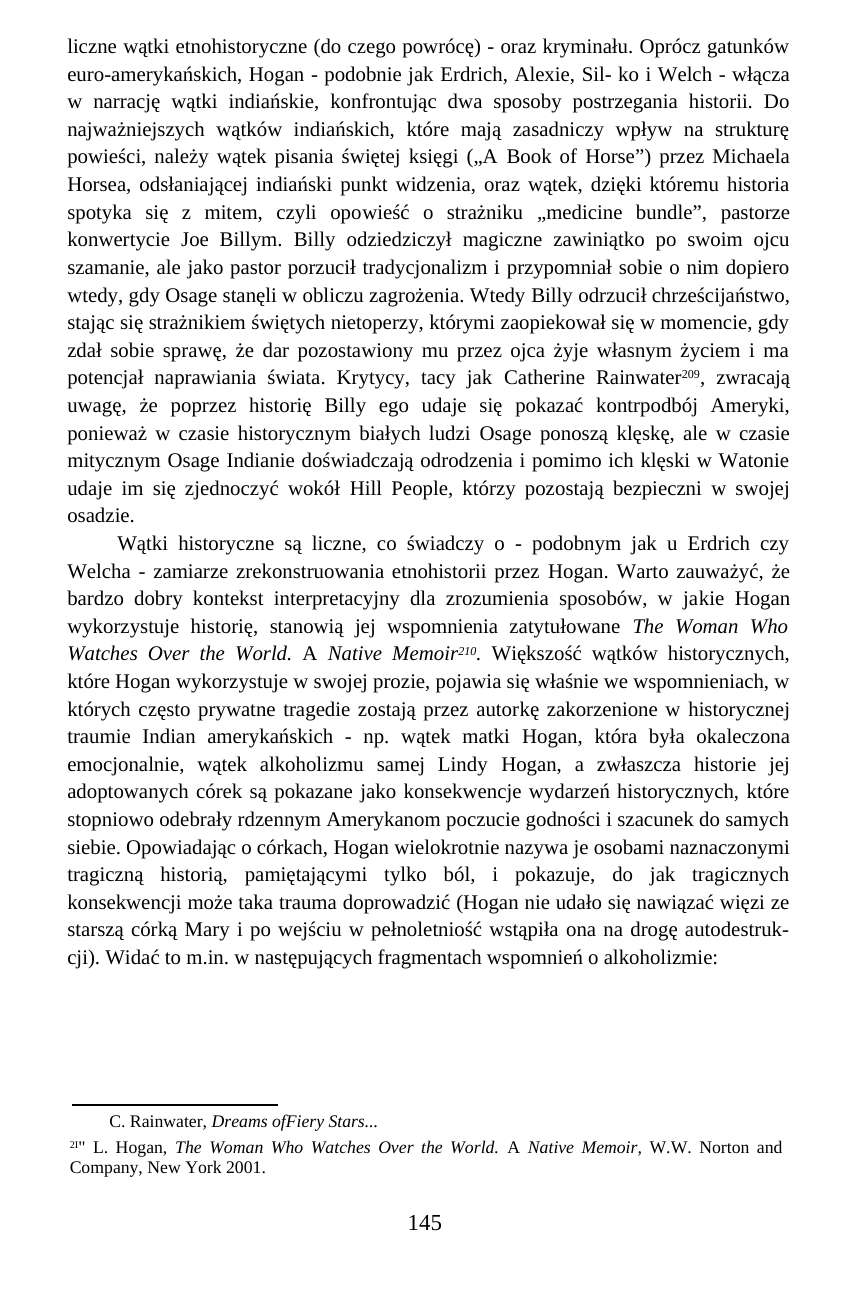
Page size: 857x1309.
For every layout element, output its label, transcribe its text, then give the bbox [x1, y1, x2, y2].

text liczne wątki etnohistoryczne (do czego powrócę) - oraz kryminału. Oprócz gatunków euro-amerykańskich, Hogan - podobnie jak Erdrich, Alexie, Sil- ko i Welch - włącza w narrację wątki indiańskie, konfrontując dwa sposoby postrzegania historii. Do najważniejszych wątków indiańskich, które mają zasadniczy wpływ na strukturę powieści, należy wątek pisania świętej księgi („A Book of Horse”) przez Michaela Horsea, odsłaniającej indiański punkt widzenia, oraz wątek, dzięki któremu historia spotyka się z mitem, czyli opo­wieść o strażniku „medicine bundle”, pastorze konwertycie Joe Billym. Billy odziedziczył magiczne zawiniątko po swoim ojcu szamanie, ale jako pastor porzucił tradycjonalizm i przypomniał sobie o nim dopiero wtedy, gdy Osage stanęli w obliczu zagrożenia. Wtedy Billy odrzucił chrześcijaństwo, stając się strażnikiem świętych nietoperzy, którymi zaopiekował się w momencie, gdy zdał sobie sprawę, że dar pozostawiony mu przez ojca żyje własnym życiem i ma potencjał naprawiania świata. Krytycy, tacy jak Catherine Rainwater209, zwracają uwagę, że poprzez historię Billy ego udaje się pokazać kontrpodbój Ameryki, ponieważ w czasie historycznym białych ludzi Osage ponoszą klęskę, ale w czasie mitycznym Osage Indianie doświadczają odrodzenia i pomimo ich klęski w Watonie udaje im się zjednoczyć wokół Hill People, którzy pozo­stają bezpieczni w swojej osadzie. [67, 34, 790, 527]
text 2I" L. Hogan, The Woman Who Watches Over the World. A Native Memoir, W.W. Norton and Company, New York 2001. [69, 1137, 783, 1177]
text Wątki historyczne są liczne, co świadczy o - podobnym jak u Erdrich czy Welcha - zamiarze zrekonstruowania etnohistorii przez Hogan. Warto zauwa­żyć, że bardzo dobry kontekst interpretacyjny dla zrozumienia sposobów, w ja­kie Hogan wykorzystuje historię, stanowią jej wspomnienia zatytułowane The Woman Who Watches Over the World. A Native Memoir210. Większość wątków historycznych, które Hogan wykorzystuje w swojej prozie, pojawia się właśnie we wspomnieniach, w których często prywatne tragedie zostają przez autor­kę zakorzenione w historycznej traumie Indian amerykańskich - np. wątek matki Hogan, która była okaleczona emocjonalnie, wątek alkoholizmu samej Lindy Hogan, a zwłaszcza historie jej adoptowanych córek są pokazane jako konsekwencje wydarzeń historycznych, które stopniowo odebrały rdzennym Amerykanom poczucie godności i szacunek do samych siebie. Opowiadając o córkach, Hogan wielokrotnie nazywa je osobami naznaczonymi tragiczną historią, pamiętającymi tylko ból, i pokazuje, do jak tragicznych konsekwencji może taka trauma doprowadzić (Hogan nie udało się nawiązać więzi ze starszą córką Mary i po wejściu w pełnoletniość wstąpiła ona na drogę autodestruk- cji). Widać to m.in. w następujących fragmentach wspomnień o alkoholizmie: [67, 531, 790, 969]
text C. Rainwater, Dreams ofFiery Stars... [69, 1111, 783, 1131]
text 145 [407, 1208, 445, 1235]
